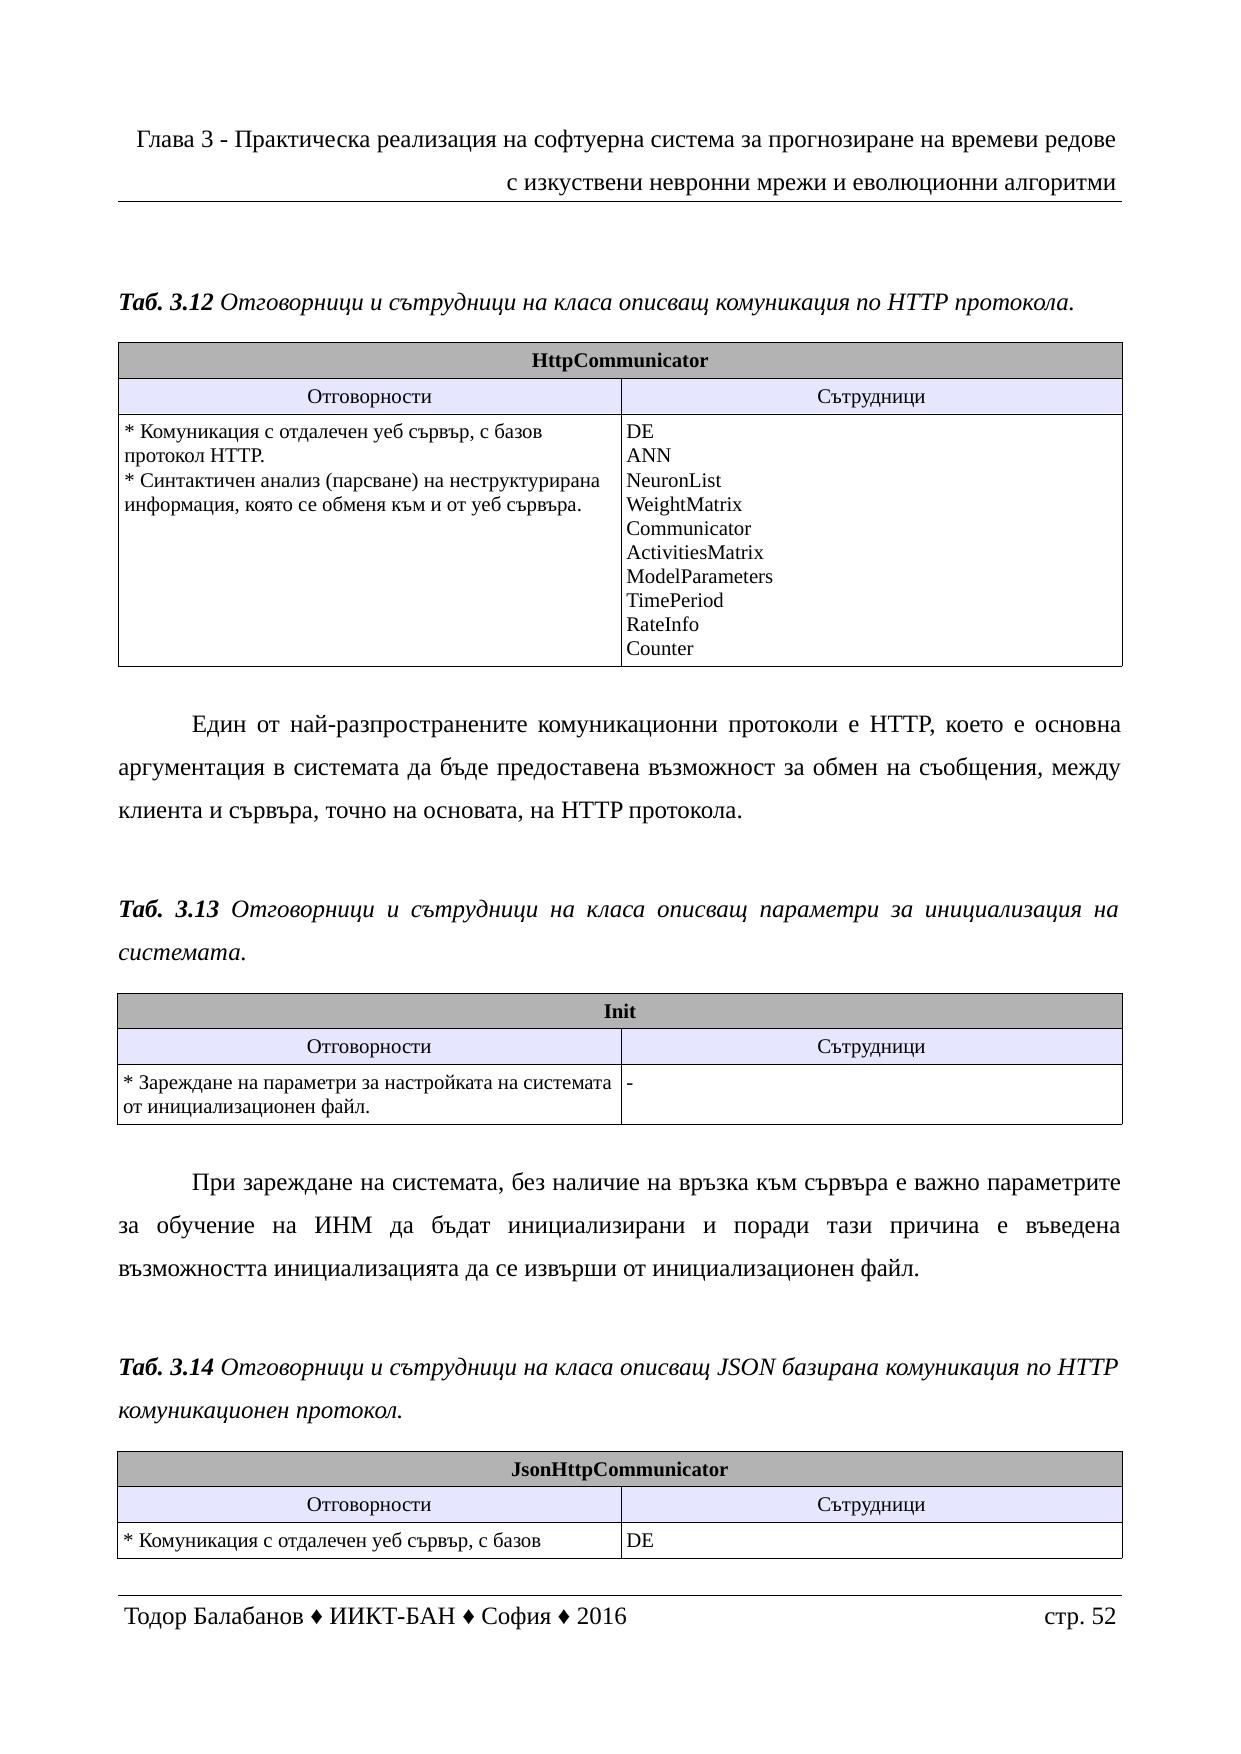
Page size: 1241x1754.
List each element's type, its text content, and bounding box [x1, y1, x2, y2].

text Таб. 3.13 Отговорници и сътрудници на класа описващ параметри за инициализация на системата. [118, 894, 1122, 966]
table_cell * Комуникация с отдалечен уеб сървър, с базов [118, 1523, 621, 1557]
table_cell Сътрудници [622, 1029, 1122, 1064]
table_header Init [118, 994, 1122, 1028]
table_cell Отговорности [118, 1029, 621, 1064]
table_cell * Комуникация с отдалечен уеб сървър, с базов протокол HTTP. * Синтактичен анализ (парсване) на неструктурирана информация, която се обменя към и от уеб сървъра. [119, 415, 621, 666]
table_cell - [622, 1065, 1122, 1124]
text Таб. 3.12 Отговорници и сътрудници на класа описващ комуникация по HTTP протокола. [118, 287, 1122, 315]
table_header JsonHttpCommunicator [118, 1452, 1122, 1486]
table_cell Сътрудници [622, 1487, 1122, 1522]
table_cell DE ANN NeuronList WeightMatrix Communicator ActivitiesMatrix ModelParameters TimePeriod RateInfo Counter [622, 415, 1122, 666]
text Таб. 3.14 Отговорници и сътрудници на класа описващ JSON базирана комуникация по HTTP комуникационен протокол. [118, 1352, 1122, 1424]
table_cell * Зареждане на параметри за настройката на системата от инициализационен файл. [118, 1065, 621, 1124]
table_cell Отговорности [119, 379, 621, 413]
table_header HttpCommunicator [119, 343, 1122, 378]
text При зареждане на системата, без наличие на връзка към сървъра е важно параметрите за обучение на ИНМ да бъдат инициализирани и поради тази причина е въведена възможността инициализацията да се извърши от инициализационен файл. [118, 1167, 1122, 1282]
table_cell DE [622, 1523, 1122, 1557]
table_cell Сътрудници [622, 379, 1122, 413]
text Един от най-разпространените комуникационни протоколи е HTTP, което е основна аргументация в системата да бъде предоставена възможност за обмен на съобщения, между клиента и сървъра, точно на основата, на HTTP протокола. [118, 709, 1122, 824]
table_cell Отговорности [118, 1487, 621, 1522]
